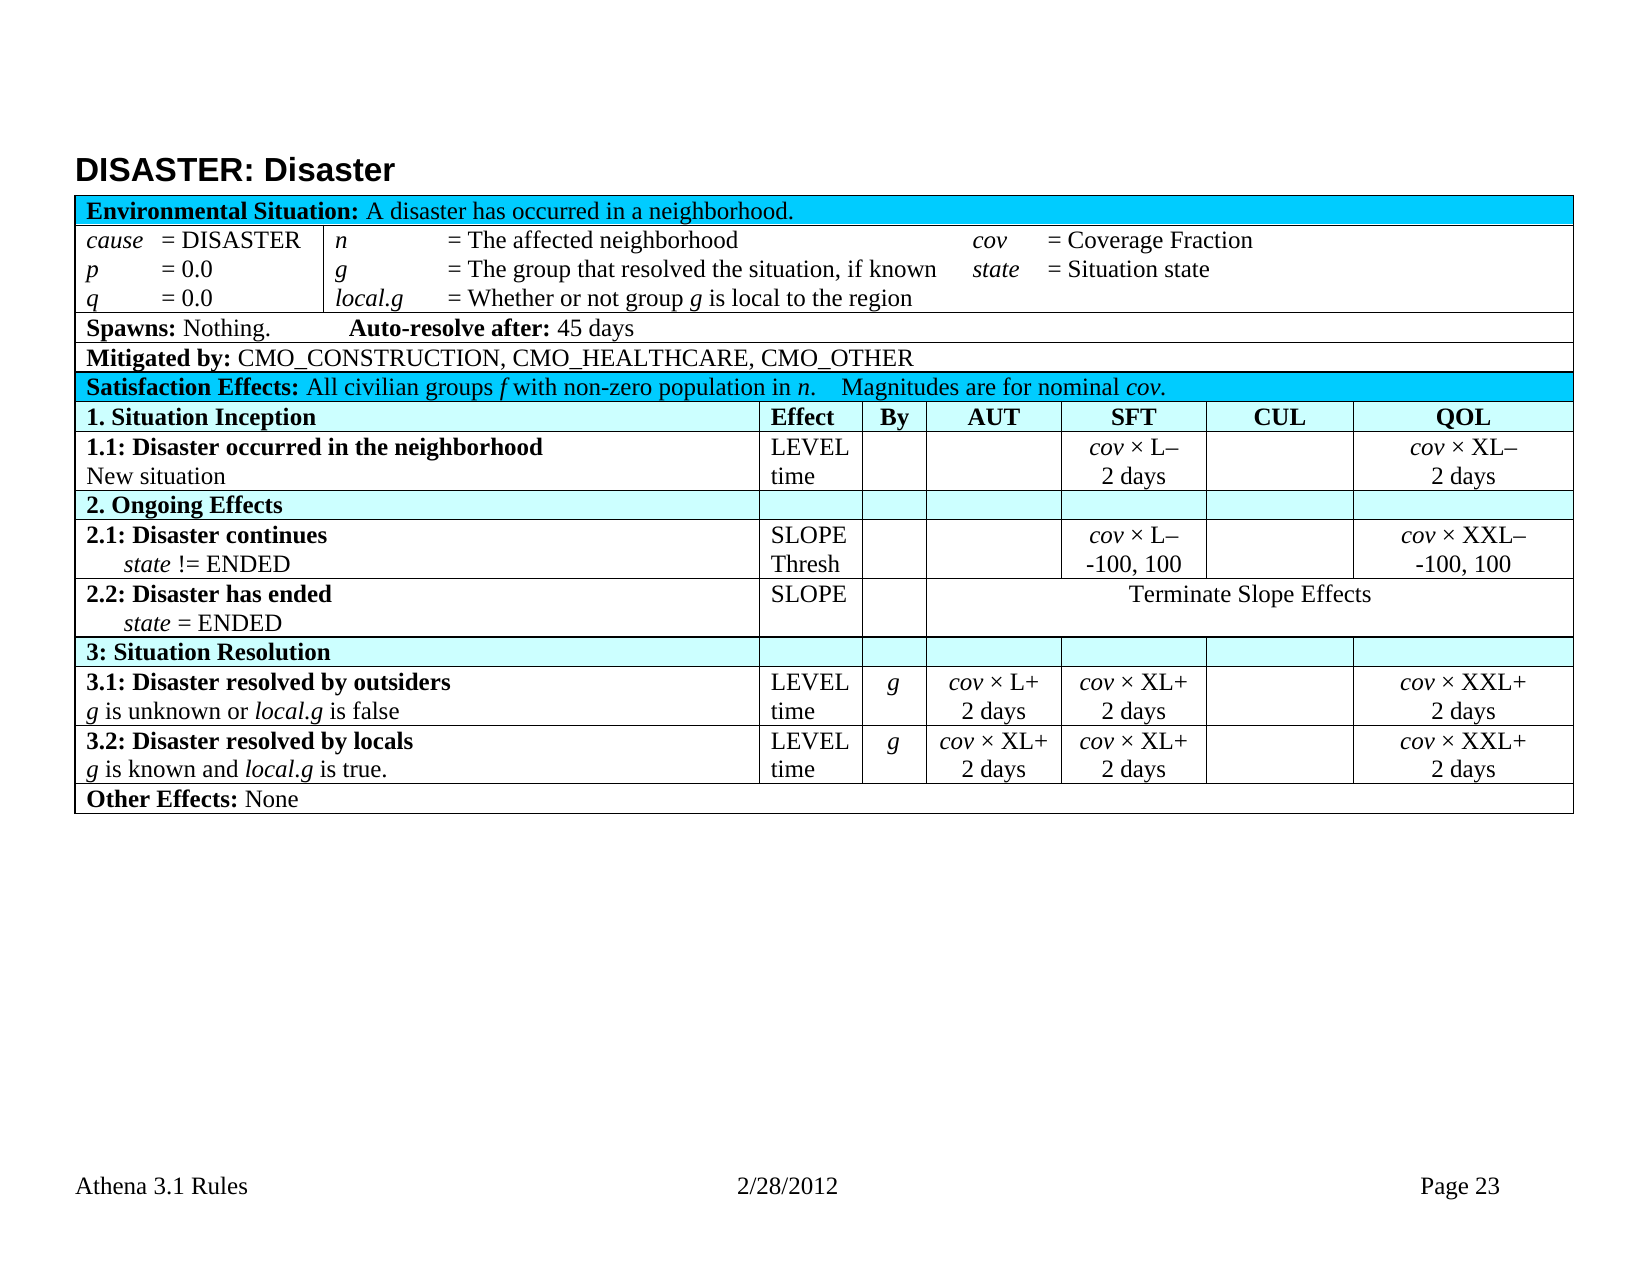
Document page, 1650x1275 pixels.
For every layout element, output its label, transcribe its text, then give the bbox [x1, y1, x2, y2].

table_cell 1.1: Disaster occurred in the neighborhood New situation [76, 432, 759, 489]
table_cell [1207, 432, 1353, 489]
table_cell LEVEL time [760, 432, 862, 489]
table_cell cov × XXL+ 2 days [1354, 726, 1573, 783]
table_cell 2.1: Disaster continues state != ENDED [76, 520, 759, 578]
table_header Environmental Situation: A disaster has occurred in a neighborhood. [76, 196, 1573, 224]
table_cell [1207, 726, 1353, 783]
table_cell cov × XXL+ 2 days [1354, 667, 1573, 725]
table_cell g [863, 726, 926, 783]
table_cell SLOPE Thresh [760, 520, 862, 578]
table_cell cov × XL+ 2 days [927, 726, 1061, 783]
table_cell [863, 432, 926, 489]
table_cell SFT [1062, 402, 1206, 431]
table_cell QOL [1354, 402, 1573, 431]
table_cell CUL [1207, 402, 1353, 431]
table_cell [927, 491, 1061, 519]
table_cell 1. Situation Inception [76, 402, 759, 431]
table_cell [1062, 638, 1206, 666]
table_cell [927, 638, 1061, 666]
table_cell 2.2: Disaster has ended state = ENDED [76, 579, 759, 636]
table_cell AUT [927, 402, 1061, 431]
table_cell [1062, 491, 1206, 519]
table_cell Spawns: Nothing. Auto-resolve after: 45 days [76, 313, 1573, 342]
table_cell [1207, 638, 1353, 666]
table_cell [927, 432, 1061, 489]
text DISASTER: Disaster [75, 150, 1575, 188]
table_cell [863, 520, 926, 578]
table_cell cov × L+ 2 days [927, 667, 1061, 725]
table_cell [1207, 520, 1353, 578]
table_cell [863, 579, 926, 636]
table_cell 3.1: Disaster resolved by outsiders g is unknown or local.g is false [76, 667, 759, 725]
table_cell 3.2: Disaster resolved by locals g is known and local.g is true. [76, 726, 759, 783]
table_cell By [863, 402, 926, 431]
table_cell LEVEL time [760, 726, 862, 783]
table_cell Satisfaction Effects: All civilian groups f with non-zero population in n. Magnitudes are for nominal cov. [76, 373, 1573, 401]
table_cell [760, 638, 862, 666]
table_cell [863, 638, 926, 666]
table_cell LEVEL time [760, 667, 862, 725]
table_cell cov × XXL– -100, 100 [1354, 520, 1573, 578]
table_cell cov × L– -100, 100 [1062, 520, 1206, 578]
table_cell [760, 491, 862, 519]
table_cell [1207, 491, 1353, 519]
table_cell SLOPE [760, 579, 862, 636]
table_cell Effect [760, 402, 862, 431]
table_cell Terminate Slope Effects [927, 579, 1573, 636]
table_cell cov × L– 2 days [1062, 432, 1206, 489]
table_cell n = The affected neighborhood cov = Coverage Fraction g = The group that resolved the situation, if known state = Situation state local.g = Whether or not group g is local to the region [324, 226, 1573, 312]
table_cell Other Effects: None [76, 784, 1573, 813]
table_cell [1354, 638, 1573, 666]
table_cell [1207, 667, 1353, 725]
table_cell cov × XL+ 2 days [1062, 726, 1206, 783]
table_cell [927, 520, 1061, 578]
table_cell Mitigated by: CMO_CONSTRUCTION, CMO_HEALTHCARE, CMO_OTHER [76, 343, 1573, 371]
table_cell cov × XL– 2 days [1354, 432, 1573, 489]
table_cell [1354, 491, 1573, 519]
table_cell 3: Situation Resolution [76, 638, 759, 666]
table_cell g [863, 667, 926, 725]
table_cell cause = DISASTER p = 0.0 q = 0.0 [76, 226, 323, 312]
table_cell [863, 491, 926, 519]
table_cell 2. Ongoing Effects [76, 491, 759, 519]
table_cell cov × XL+ 2 days [1062, 667, 1206, 725]
